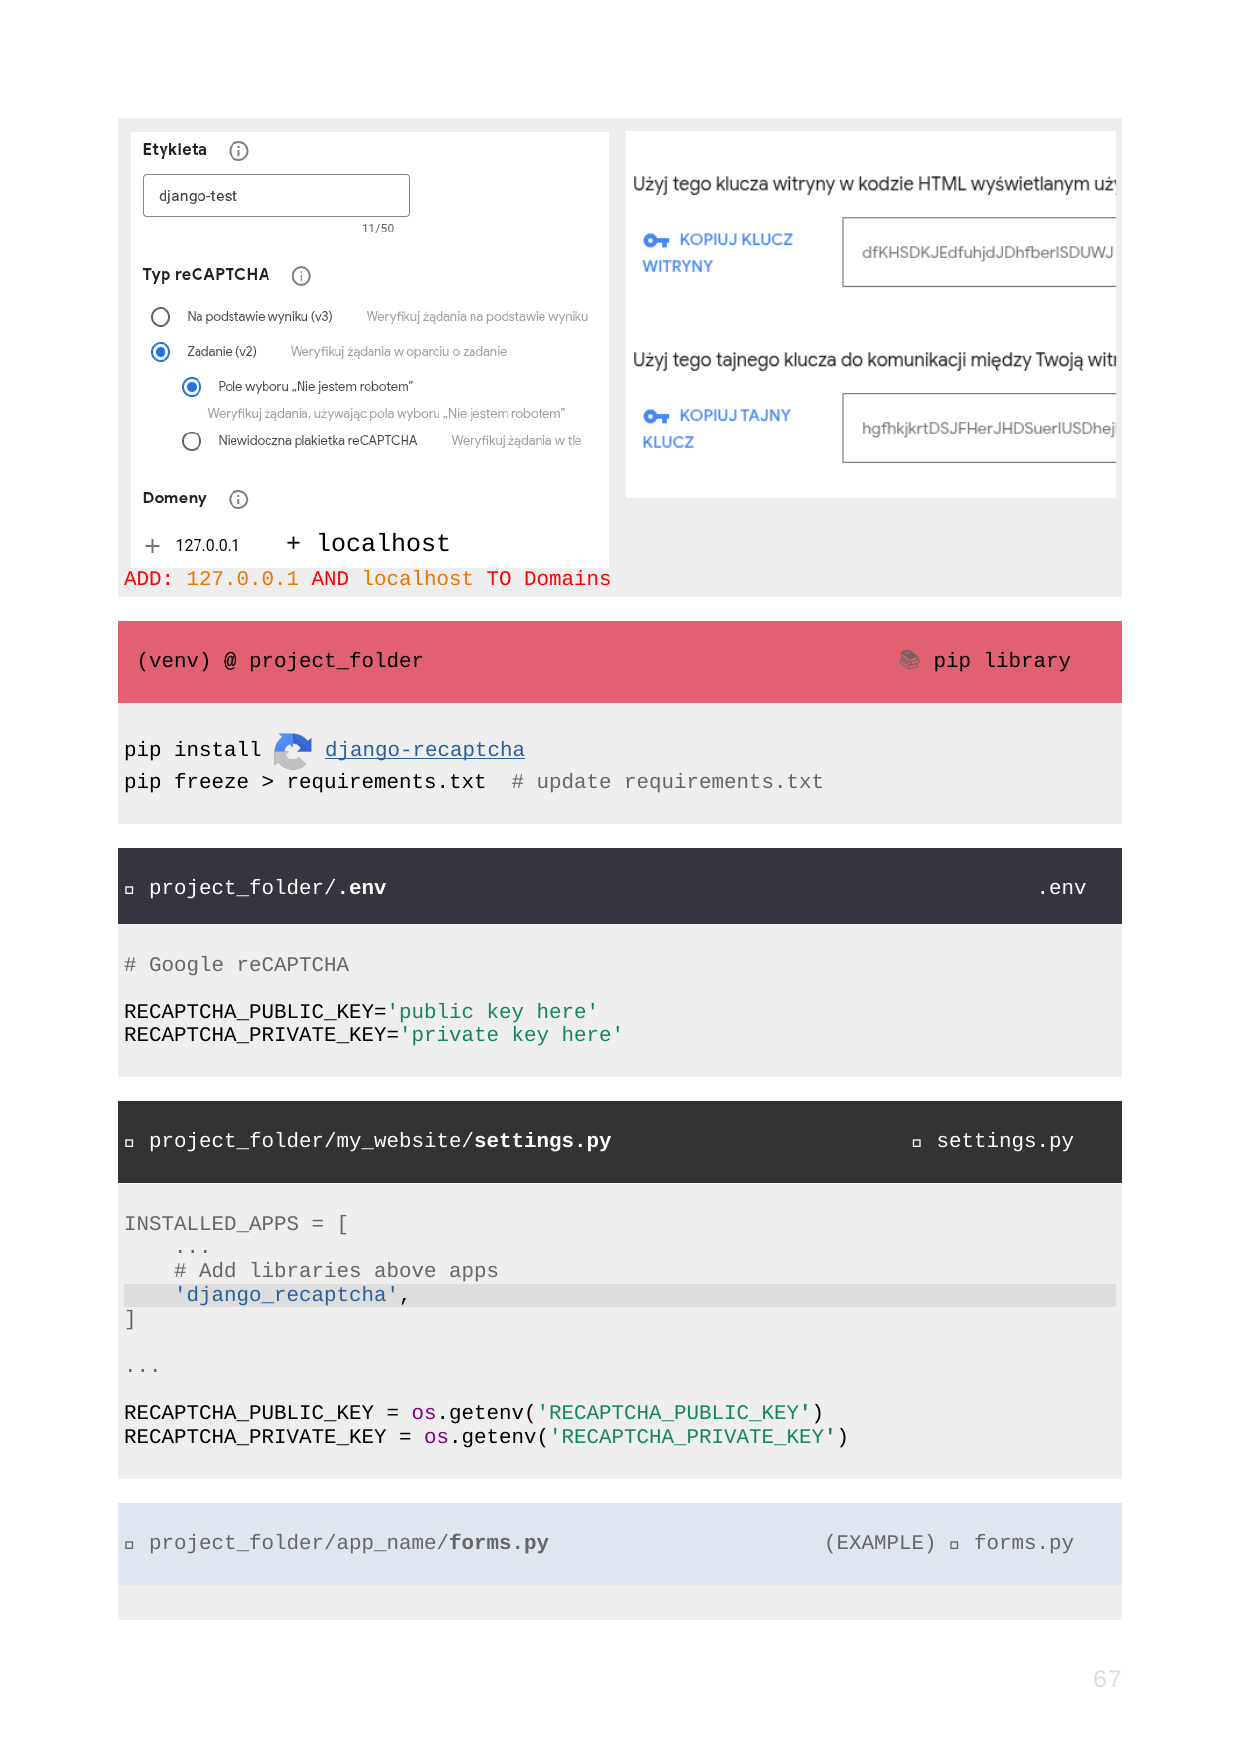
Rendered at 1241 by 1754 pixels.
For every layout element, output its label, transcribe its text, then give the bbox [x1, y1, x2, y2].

table_header 🖥️ (venv) @ project_folder 📚 pip library [118, 621, 1122, 703]
table_cell # Google reCAPTCHA RECAPTCHA_PUBLIC_KEY='public key here' RECAPTCHA_PRIVATE_KEY='private key here' [118, 924, 1122, 1077]
picture [625, 131, 1117, 498]
table_cell pip install django-recaptcha pip freeze > requirements.txt # update requirements.txt [118, 703, 1122, 824]
picture [131, 132, 610, 568]
table_cell INSTALLED_APPS = [ ... # Add libraries above apps 'django_recaptcha', ] ... RECAPTCHA_PUBLIC_KEY = os.getenv('RECAPTCHA_PUBLIC_KEY') RECAPTCHA_PRIVATE_KEY = os.getenv('RECAPTCHA_PRIVATE_KEY') [118, 1184, 1122, 1479]
table_cell [620, 118, 1122, 597]
table_header 📝 project_folder/app_name/forms.py (EXAMPLE) 🐍 forms.py [118, 1503, 1122, 1585]
table_header 📝 project_folder/my_website/settings.py 🐍 settings.py [118, 1101, 1122, 1183]
table_header 📝 project_folder/.env .env [118, 848, 1122, 924]
picture [273, 732, 313, 771]
table_cell ADD: 127.0.0.1 AND localhost TO Domains [118, 118, 620, 597]
table_cell [118, 1585, 1122, 1620]
